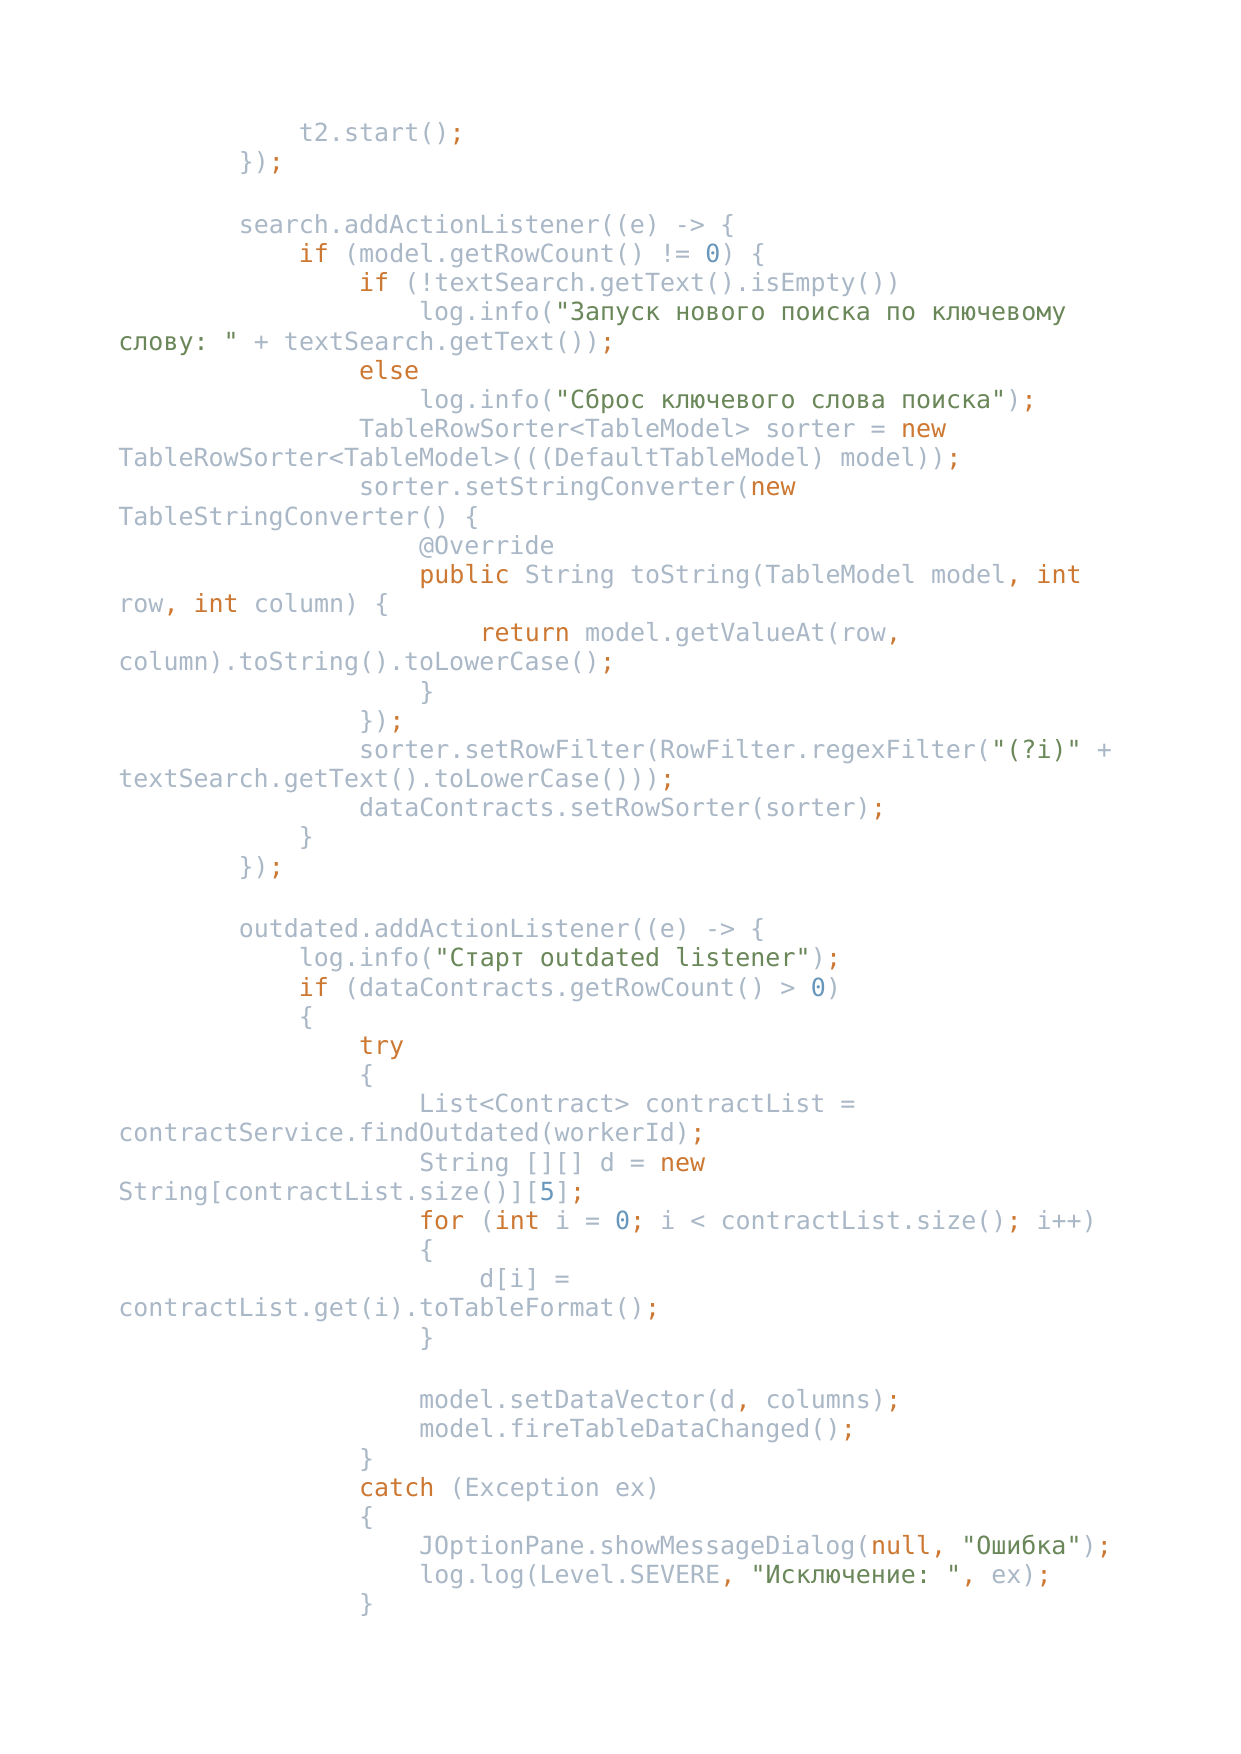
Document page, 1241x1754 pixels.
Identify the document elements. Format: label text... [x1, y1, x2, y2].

text t2.start(); }); search.addActionListener((e) -> { if (model.getRowCount() != 0) { if (!textSearch.getText().isEmpty()) log.info("Запуск нового поиска по ключевому слову: " + textSearch.getText()); else log.info("Сброс ключевого слова поиска"); TableRowSorter<TableModel> sorter = new TableRowSorter<TableModel>(((DefaultTableModel) model)); sorter.setStringConverter(new TableStringConverter() { @Override public String toString(TableModel model, int row, int column) { return model.getValueAt(row, column).toString().toLowerCase(); } }); sorter.setRowFilter(RowFilter.regexFilter("(?i)" + textSearch.getText().toLowerCase())); dataContracts.setRowSorter(sorter); } }); outdated.addActionListener((e) -> { log.info("Старт outdated listener"); if (dataContracts.getRowCount() > 0) { try { List<Contract> contractList = contractService.findOutdated(workerId); String [][] d = new String[contractList.size()][5]; for (int i = 0; i < contractList.size(); i++) { d[i] = contractList.get(i).toTableFormat(); } model.setDataVector(d, columns); model.fireTableDataChanged(); } catch (Exception ex) { JOptionPane.showMessageDialog(null, "Ошибка"); log.log(Level.SEVERE, "Исключение: ", ex); } [118, 118, 1122, 1619]
